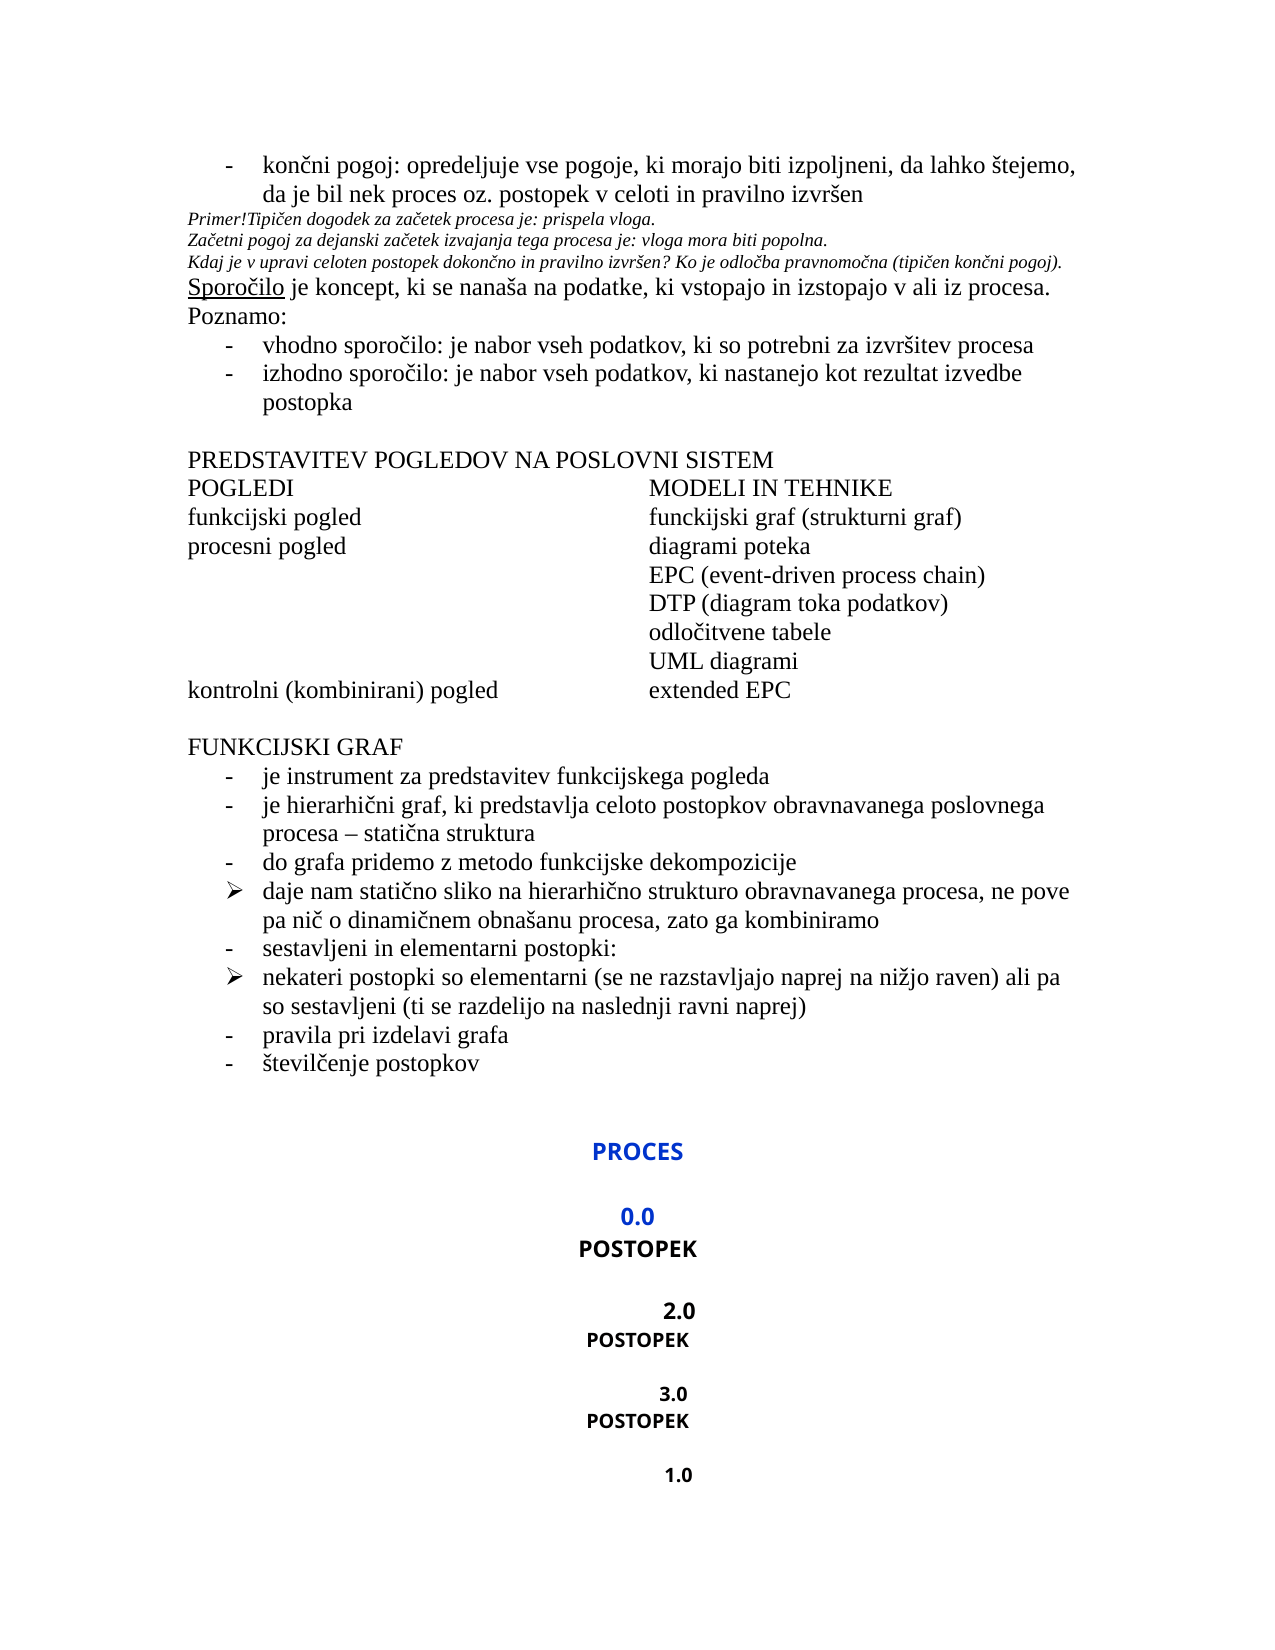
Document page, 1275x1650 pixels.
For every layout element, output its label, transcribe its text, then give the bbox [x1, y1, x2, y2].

text POSTOPEK [187, 1232, 1088, 1264]
list pravila pri izdelavi grafa [225, 1020, 1088, 1048]
text 0.0 [187, 1200, 1088, 1232]
text Začetni pogoj za dejanski začetek izvajanja tega procesa je: vloga mora biti popolna. [187, 229, 1088, 251]
text 1.0 [187, 1461, 1088, 1488]
table_cell procesni pogled [176, 531, 637, 675]
list izhodno sporočilo: je nabor vseh podatkov, ki nastanejo kot rezultat izvedbe postopka [225, 358, 1088, 416]
text 3.0 [187, 1380, 1088, 1407]
text PROCES [187, 1135, 1088, 1167]
list sestavljeni in elementarni postopki: [225, 933, 1088, 962]
list številčenje postopkov [225, 1048, 1088, 1077]
text POSTOPEK [187, 1407, 1088, 1434]
table_cell funkcijski pogled [176, 502, 637, 531]
table_header POGLEDI [176, 474, 637, 502]
text 2.0 [187, 1295, 1088, 1326]
text Sporočilo je koncept, ki se nanaša na podatke, ki vstopajo in izstopajo v ali iz procesa. Poznamo: [187, 272, 1088, 330]
list daje nam statično sliko na hierarhično strukturo obravnavanega procesa, ne pove pa nič o dinamičnem obnašanu procesa, zato ga kombiniramo [225, 876, 1088, 933]
table_cell kontrolni (kombinirani) pogled [176, 675, 637, 703]
list je instrument za predstavitev funkcijskega pogleda [225, 761, 1088, 790]
table_header MODELI IN TEHNIKE [638, 474, 1099, 502]
list končni pogoj: opredeljuje vse pogoje, ki morajo biti izpoljneni, da lahko štejemo, da je bil nek proces oz. postopek v celoti in pravilno izvršen [225, 150, 1088, 207]
text FUNKCIJSKI GRAF [187, 732, 1088, 761]
list nekateri postopki so elementarni (se ne razstavljajo naprej na nižjo raven) ali pa so sestavljeni (ti se razdelijo na naslednji ravni naprej) [225, 962, 1088, 1020]
list vhodno sporočilo: je nabor vseh podatkov, ki so potrebni za izvršitev procesa [225, 330, 1088, 358]
text PREDSTAVITEV POGLEDOV NA POSLOVNI SISTEM [187, 445, 1088, 473]
text Kdaj je v upravi celoten postopek dokončno in pravilno izvršen? Ko je odločba pravnomočna (tipičen končni pogoj). [187, 251, 1088, 272]
table_cell funckijski graf (strukturni graf) [638, 502, 1099, 531]
list do grafa pridemo z metodo funkcijske dekompozicije [225, 847, 1088, 876]
text POSTOPEK [187, 1326, 1088, 1353]
table_cell extended EPC [638, 675, 1099, 703]
list je hierarhični graf, ki predstavlja celoto postopkov obravnavanega poslovnega procesa – statična struktura [225, 790, 1088, 847]
table_cell diagrami poteka EPC (event-driven process chain) DTP (diagram toka podatkov) odločitvene tabele UML diagrami [638, 531, 1099, 675]
text Primer!Tipičen dogodek za začetek procesa je: prispela vloga. [187, 207, 1088, 229]
